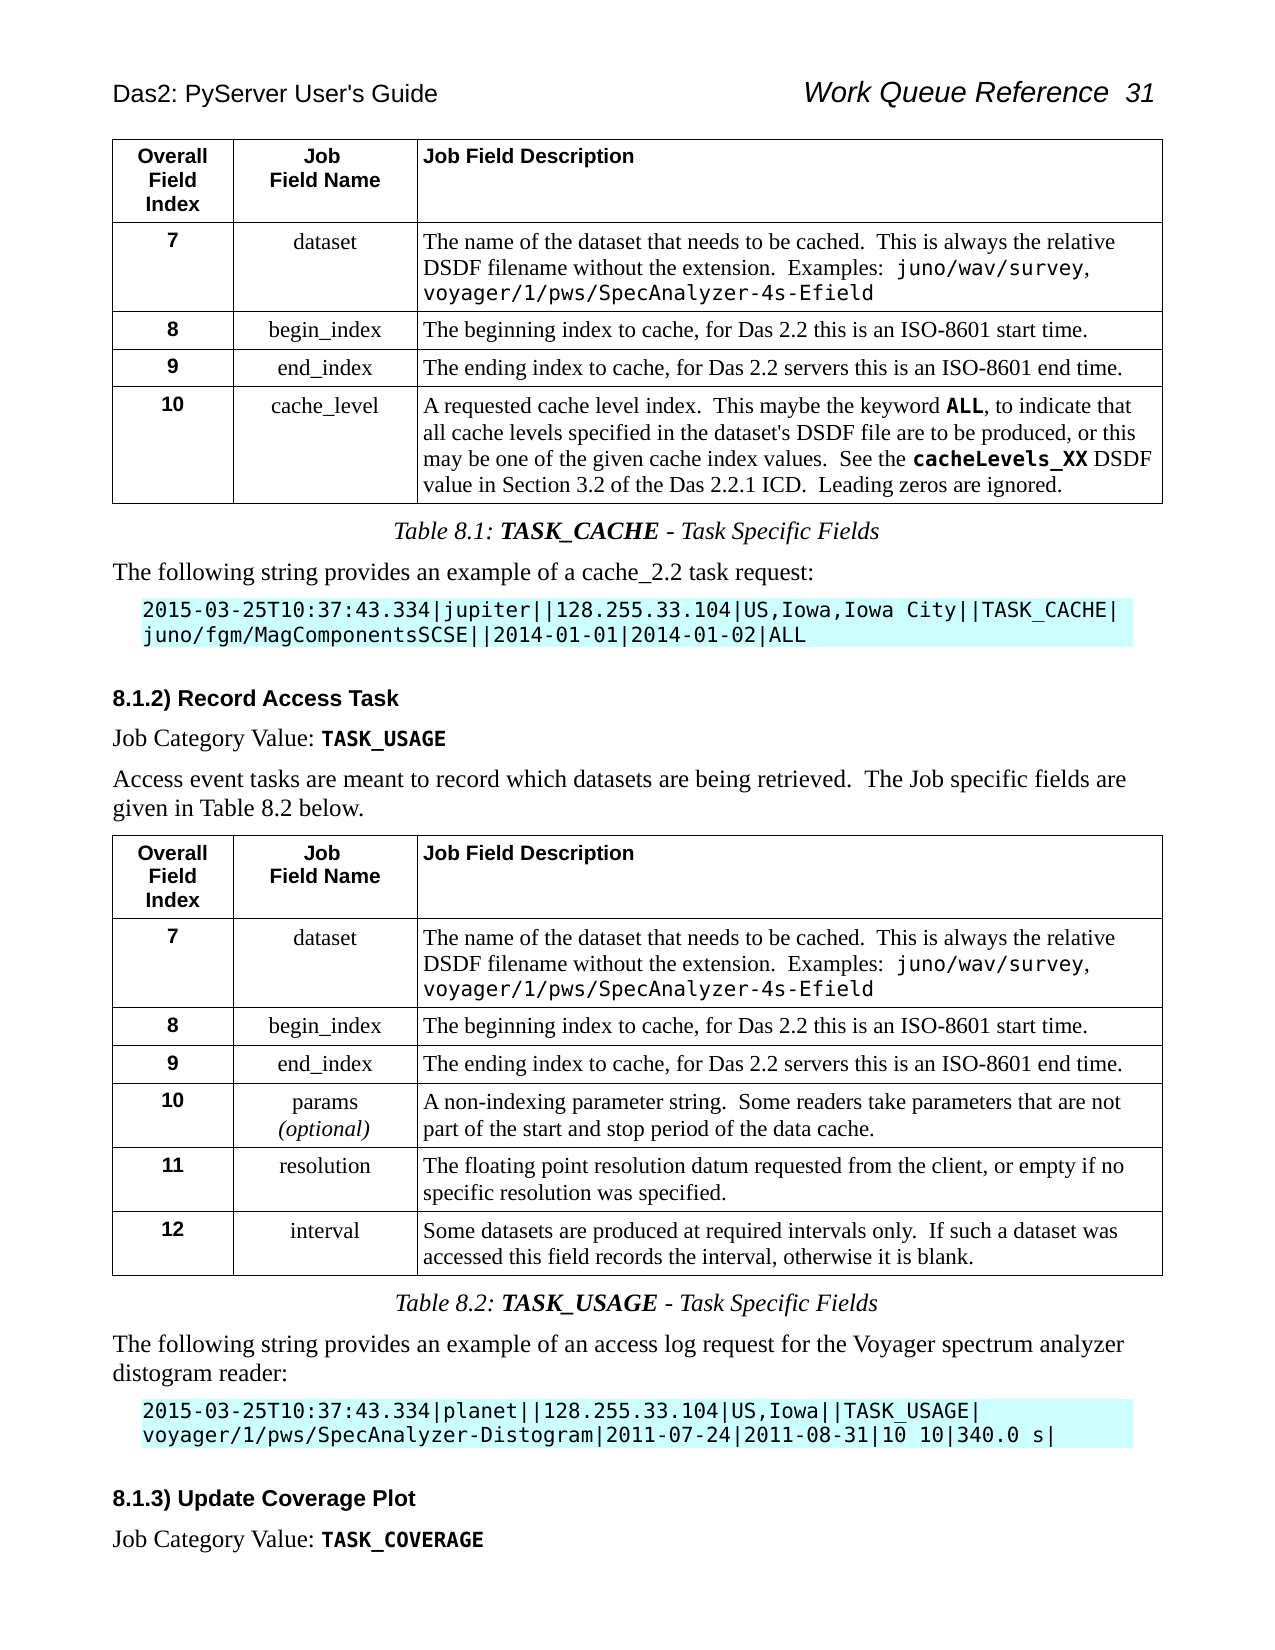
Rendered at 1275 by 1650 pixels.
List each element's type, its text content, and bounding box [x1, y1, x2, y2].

subtitle Update Coverage Plot [112, 1485, 1162, 1511]
table_cell The beginning index to cache, for Das 2.2 this is an ISO-8601 start time. [418, 312, 1162, 348]
table_cell 12 [113, 1212, 233, 1275]
table_cell 7 [113, 223, 233, 311]
table_header Job Field Name [234, 140, 417, 222]
table_cell 10 [113, 1084, 233, 1147]
table_cell begin_index [234, 312, 417, 348]
table_cell 8 [113, 1008, 233, 1044]
table_header Job Field Name [234, 836, 417, 918]
text Table 8.2: TASK_USAGE - Task Specific Fields [112, 1288, 1162, 1317]
subtitle Record Access Task [112, 684, 1162, 711]
table_cell A non-indexing parameter string. Some readers take parameters that are not part of the start and stop period of the data cache. [418, 1084, 1162, 1147]
table_cell The floating point resolution datum requested from the client, or empty if no specific resolution was specified. [418, 1148, 1162, 1211]
table_cell 11 [113, 1148, 233, 1211]
table_cell begin_index [234, 1008, 417, 1044]
table_header Overall Field Index [113, 836, 233, 918]
table_cell resolution [234, 1148, 417, 1211]
table_cell A requested cache level index. This maybe the keyword ALL, to indicate that all cache levels specified in the dataset's DSDF file are to be produced, or this may be one of the given cache index values. See the cacheLevels_XX DSDF value in Section 3.2 of the Das 2.2.1 ICD. Leading zeros are ignored. [418, 387, 1162, 503]
text 2015-03-25T10:37:43.334|planet||128.255.33.104|US,Iowa||TASK_USAGE| voyager/1/pws/SpecAnalyzer-Distogram|2011-07-24|2011-08-31|10 10|340.0 s| [142, 1399, 1133, 1448]
text The following string provides an example of a cache_2.2 task request: [112, 557, 1162, 586]
table_header Job Field Description [418, 140, 1162, 222]
table_cell 9 [113, 350, 233, 386]
table_cell The beginning index to cache, for Das 2.2 this is an ISO-8601 start time. [418, 1008, 1162, 1044]
table_cell 10 [113, 387, 233, 503]
table_header Overall Field Index [113, 140, 233, 222]
table_cell The ending index to cache, for Das 2.2 servers this is an ISO-8601 end time. [418, 350, 1162, 386]
table_cell params (optional) [234, 1084, 417, 1147]
table_cell 9 [113, 1046, 233, 1082]
table_cell cache_level [234, 387, 417, 503]
table_cell Some datasets are produced at required intervals only. If such a dataset was accessed this field records the interval, otherwise it is blank. [418, 1212, 1162, 1275]
table_cell The name of the dataset that needs to be cached. This is always the relative DSDF filename without the extension. Examples: juno/wav/survey, voyager/1/pws/SpecAnalyzer-4s-Efield [418, 919, 1162, 1007]
table_cell 8 [113, 312, 233, 348]
text Access event tasks are meant to record which datasets are being retrieved. The Job specific fields are given in Table 8.2 below. [112, 764, 1162, 822]
table_cell 7 [113, 919, 233, 1007]
table_cell dataset [234, 919, 417, 1007]
text Job Category Value: TASK_COVERAGE [112, 1524, 1162, 1553]
table_header Job Field Description [418, 836, 1162, 918]
text Table 8.1: TASK_CACHE - Task Specific Fields [112, 516, 1162, 545]
table_cell interval [234, 1212, 417, 1275]
table_cell The name of the dataset that needs to be cached. This is always the relative DSDF filename without the extension. Examples: juno/wav/survey, voyager/1/pws/SpecAnalyzer-4s-Efield [418, 223, 1162, 311]
text Job Category Value: TASK_USAGE [112, 723, 1162, 752]
table_cell end_index [234, 350, 417, 386]
table_cell dataset [234, 223, 417, 311]
table_cell The ending index to cache, for Das 2.2 servers this is an ISO-8601 end time. [418, 1046, 1162, 1082]
table_cell end_index [234, 1046, 417, 1082]
text The following string provides an example of an access log request for the Voyager spectrum analyzer distogram reader: [112, 1329, 1162, 1387]
text 2015-03-25T10:37:43.334|jupiter||128.255.33.104|US,Iowa,Iowa City||TASK_CACHE| juno/fgm/MagComponentsSCSE||2014-01-01|2014-01-02|ALL [142, 598, 1133, 647]
